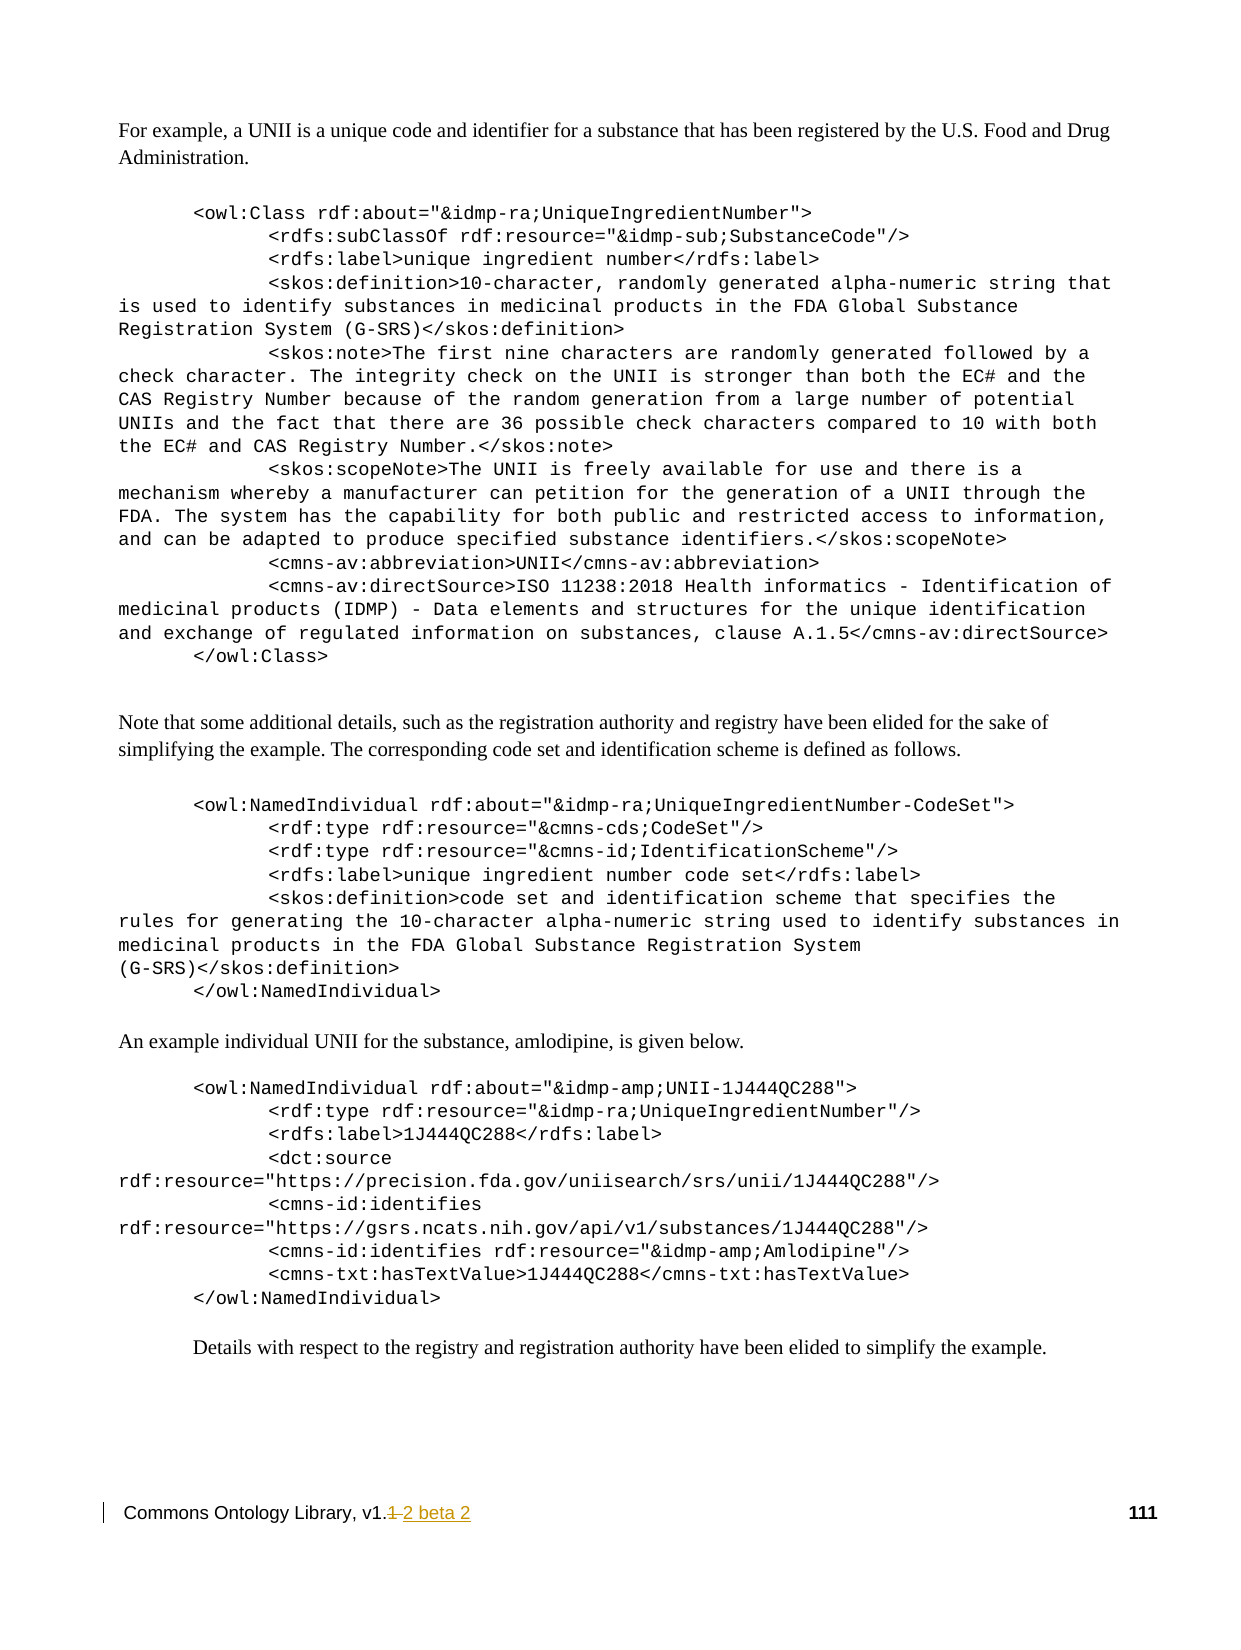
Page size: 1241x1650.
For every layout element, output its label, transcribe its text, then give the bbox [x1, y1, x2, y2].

text Note that some additional details, such as the registration authority and registry have been elided for the sake of simplifying the example. The corresponding code set and identification scheme is defined as follows. [118, 710, 1122, 761]
text <rdfs:label>unique ingredient number</rdfs:label> [118, 250, 1122, 271]
text </owl:NamedIndividual> [118, 982, 1122, 1003]
text <owl:NamedIndividual rdf:about="&idmp-ra;UniqueIngredientNumber-CodeSet"> [118, 795, 1122, 817]
text <rdf:type rdf:resource="&cmns-cds;CodeSet"/> [118, 819, 1122, 840]
text <cmns-av:abbreviation>UNII</cmns-av:abbreviation> [118, 553, 1122, 575]
text <rdf:type rdf:resource="&idmp-ra;UniqueIngredientNumber"/> [118, 1102, 1122, 1123]
text An example individual UNII for the substance, amlodipine, is given below. [118, 1029, 1122, 1053]
text <skos:definition>code set and identification scheme that specifies the rules for generating the 10-character alpha-numeric string used to identify substances in medicinal products in the FDA Global Substance Registration System (G-SRS)</skos:definition> [118, 889, 1122, 980]
text <rdfs:label>1J444QC288</rdfs:label> [118, 1125, 1122, 1146]
text Details with respect to the registry and registration authority have been elided to simplify the example. [118, 1335, 1122, 1359]
text <skos:note>The first nine characters are randomly generated followed by a check character. The integrity check on the UNII is stronger than both the EC# and the CAS Registry Number because of the random generation from a large number of potential UNIIs and the fact that there are 36 possible check characters compared to 10 with both the EC# and CAS Registry Number.</skos:note> [118, 343, 1122, 458]
text <rdfs:label>unique ingredient number code set</rdfs:label> [118, 865, 1122, 887]
text <owl:Class rdf:about="&idmp-ra;UniqueIngredientNumber"> [118, 203, 1122, 225]
text </owl:Class> [118, 647, 1122, 668]
text For example, a UNII is a unique code and identifier for a substance that has been registered by the U.S. Food and Drug Administration. [118, 118, 1122, 169]
text <skos:definition>10-character, randomly generated alpha-numeric string that is used to identify substances in medicinal products in the FDA Global Substance Registration System (G-SRS)</skos:definition> [118, 273, 1122, 341]
text <cmns-txt:hasTextValue>1J444QC288</cmns-txt:hasTextValue> [118, 1265, 1122, 1286]
text <cmns-id:identifies rdf:resource="https://gsrs.ncats.nih.gov/api/v1/substances/1J444QC288"/> [118, 1195, 1122, 1240]
text <cmns-av:directSource>ISO 11238:2018 Health informatics - Identification of medicinal products (IDMP) - Data elements and structures for the unique identification and exchange of regulated information on substances, clause A.1.5</cmns-av:directSource> [118, 577, 1122, 645]
text <dct:source rdf:resource="https://precision.fda.gov/uniisearch/srs/unii/1J444QC288"/> [118, 1148, 1122, 1193]
text <owl:NamedIndividual rdf:about="&idmp-amp;UNII-1J444QC288"> [118, 1078, 1122, 1100]
text <cmns-id:identifies rdf:resource="&idmp-amp;Amlodipine"/> [118, 1242, 1122, 1263]
text <rdf:type rdf:resource="&cmns-id;IdentificationScheme"/> [118, 842, 1122, 863]
text <skos:scopeNote>The UNII is freely available for use and there is a mechanism whereby a manufacturer can petition for the generation of a UNII through the FDA. The system has the capability for both public and restricted access to information, and can be adapted to produce specified substance identifiers.</skos:scopeNote> [118, 460, 1122, 551]
text <rdfs:subClassOf rdf:resource="&idmp-sub;SubstanceCode"/> [118, 227, 1122, 248]
text </owl:NamedIndividual> [118, 1288, 1122, 1310]
